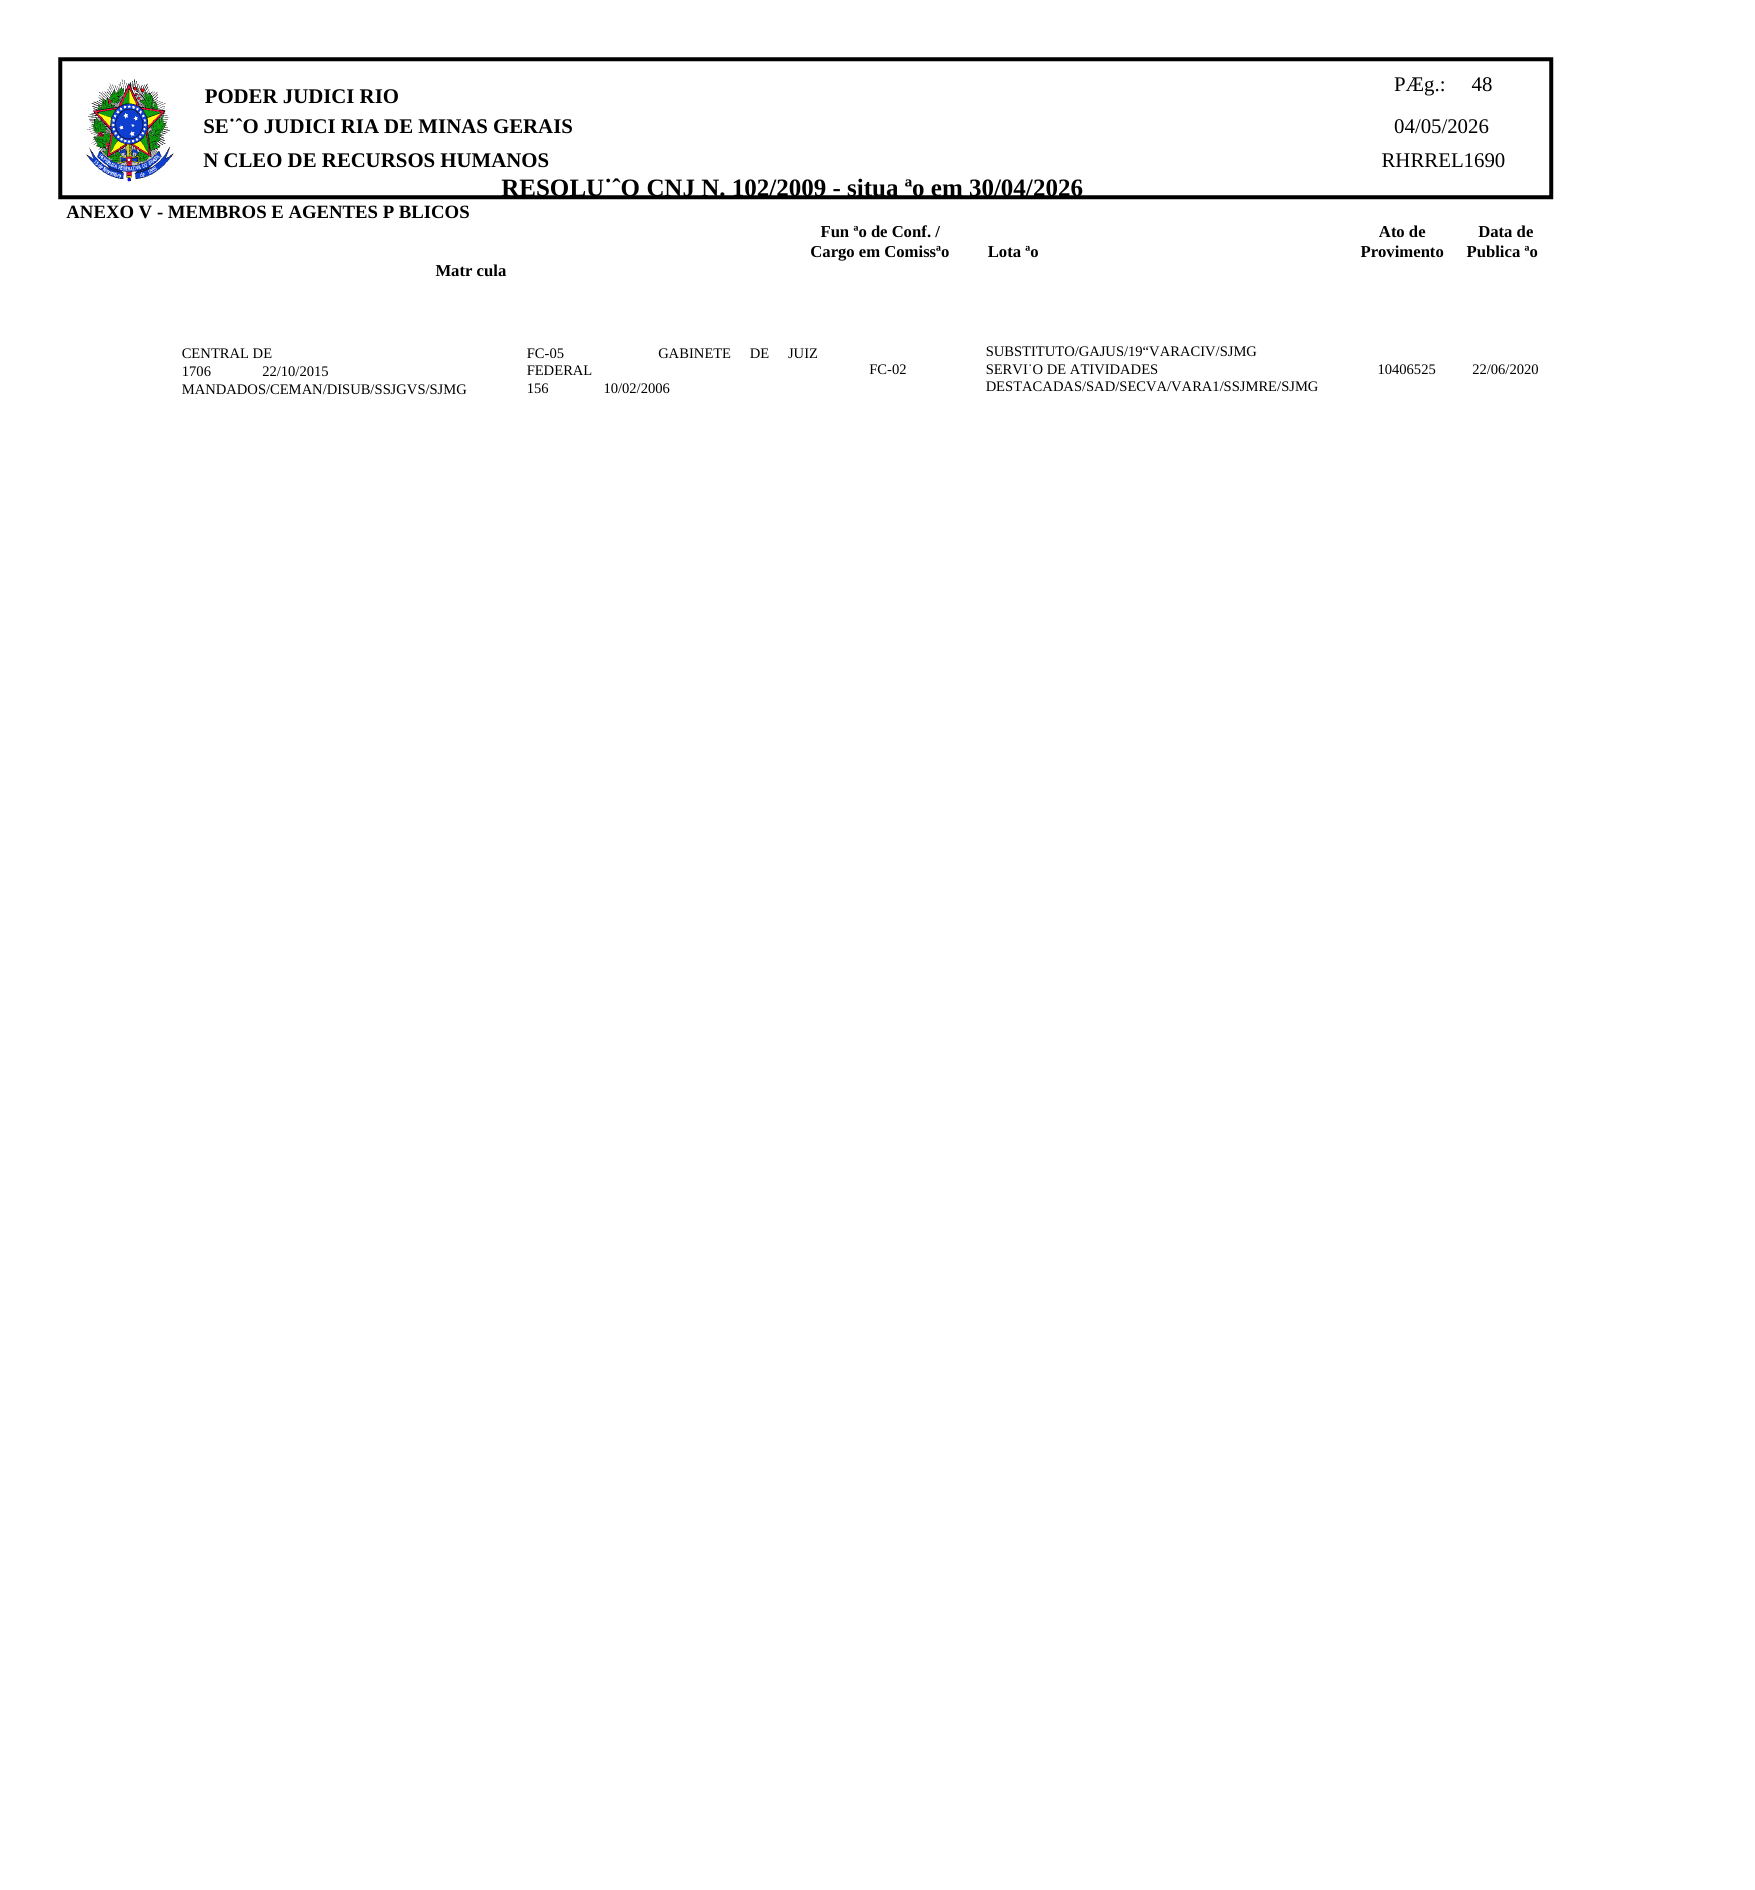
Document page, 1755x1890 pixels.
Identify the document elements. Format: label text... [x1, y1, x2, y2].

text SUBSTITUTO/GAJUS/19“VARACIV/SJMG [986, 344, 1559, 360]
text FC-05 GABINETE DE JUIZ FEDERAL 156 10/02/2006 [527, 344, 818, 397]
text CENTRAL DE 1706 22/10/2015 MANDADOS/CEMAN/DISUB/SSJGVS/SJMG [182, 344, 518, 397]
text DESTACADAS/SAD/SECVA/VARA1/SSJMRE/SJMG [986, 378, 1559, 394]
text FC-02 SERVI˙O DE ATIVIDADES 10406525 22/06/2020 [869, 360, 1559, 378]
picture [54, 53, 1557, 202]
